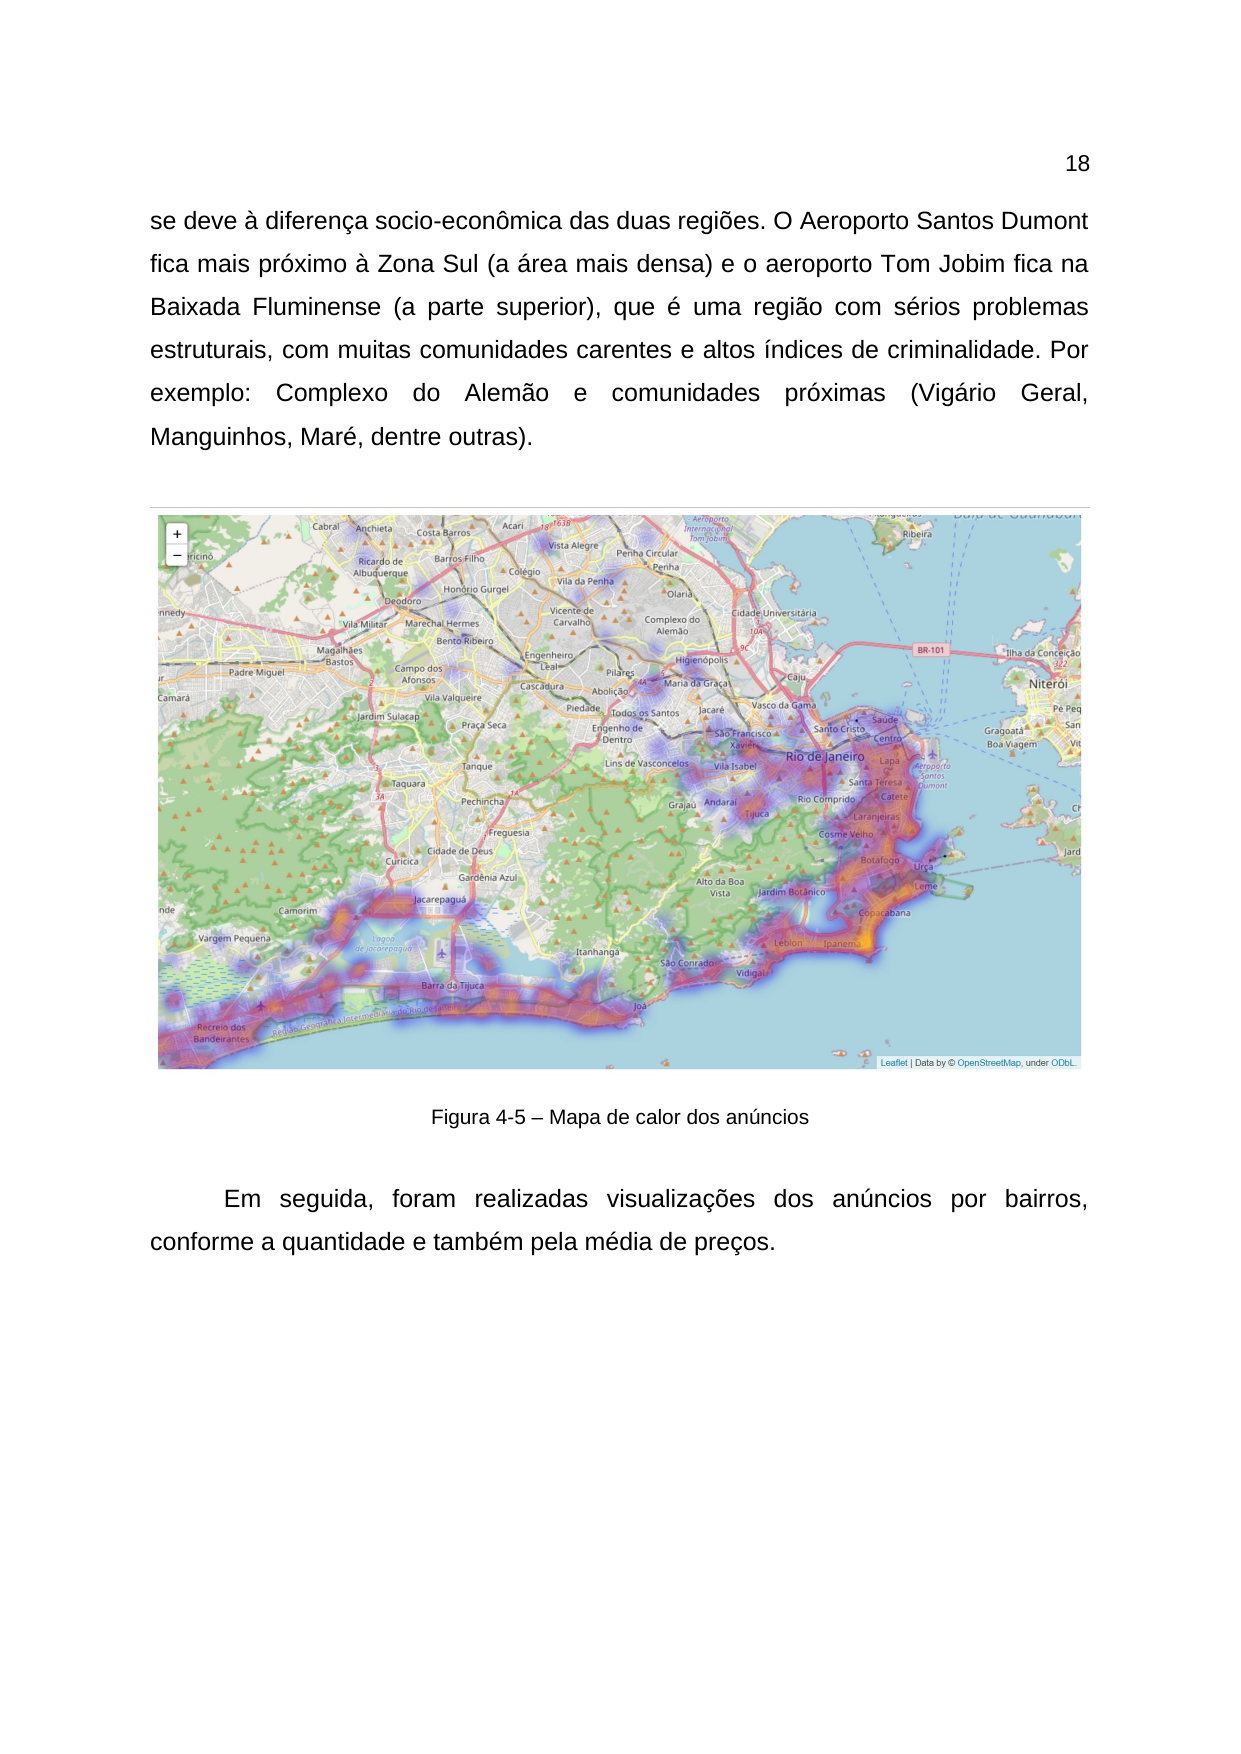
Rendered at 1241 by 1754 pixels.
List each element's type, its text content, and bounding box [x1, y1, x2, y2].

text Figura 4-5 – Mapa de calor dos anúncios [150, 1079, 1090, 1129]
picture [150, 507, 1091, 1079]
text Em seguida, foram realizadas visualizações dos anúncios por bairros, conforme a quantidade e também pela média de preços. [150, 1184, 1090, 1256]
text se deve à diferença socio-econômica das duas regiões. O Aeroporto Santos Dumont fica mais próximo à Zona Sul (a área mais densa) e o aeroporto Tom Jobim fica na Baixada Fluminense (a parte superior), que é uma região com sérios problemas estruturais, com muitas comunidades carentes e altos índices de criminalidade. Por exemplo: Complexo do Alemão e comunidades próximas (Vigário Geral, Manguinhos, Maré, dentre outras). [150, 206, 1090, 450]
